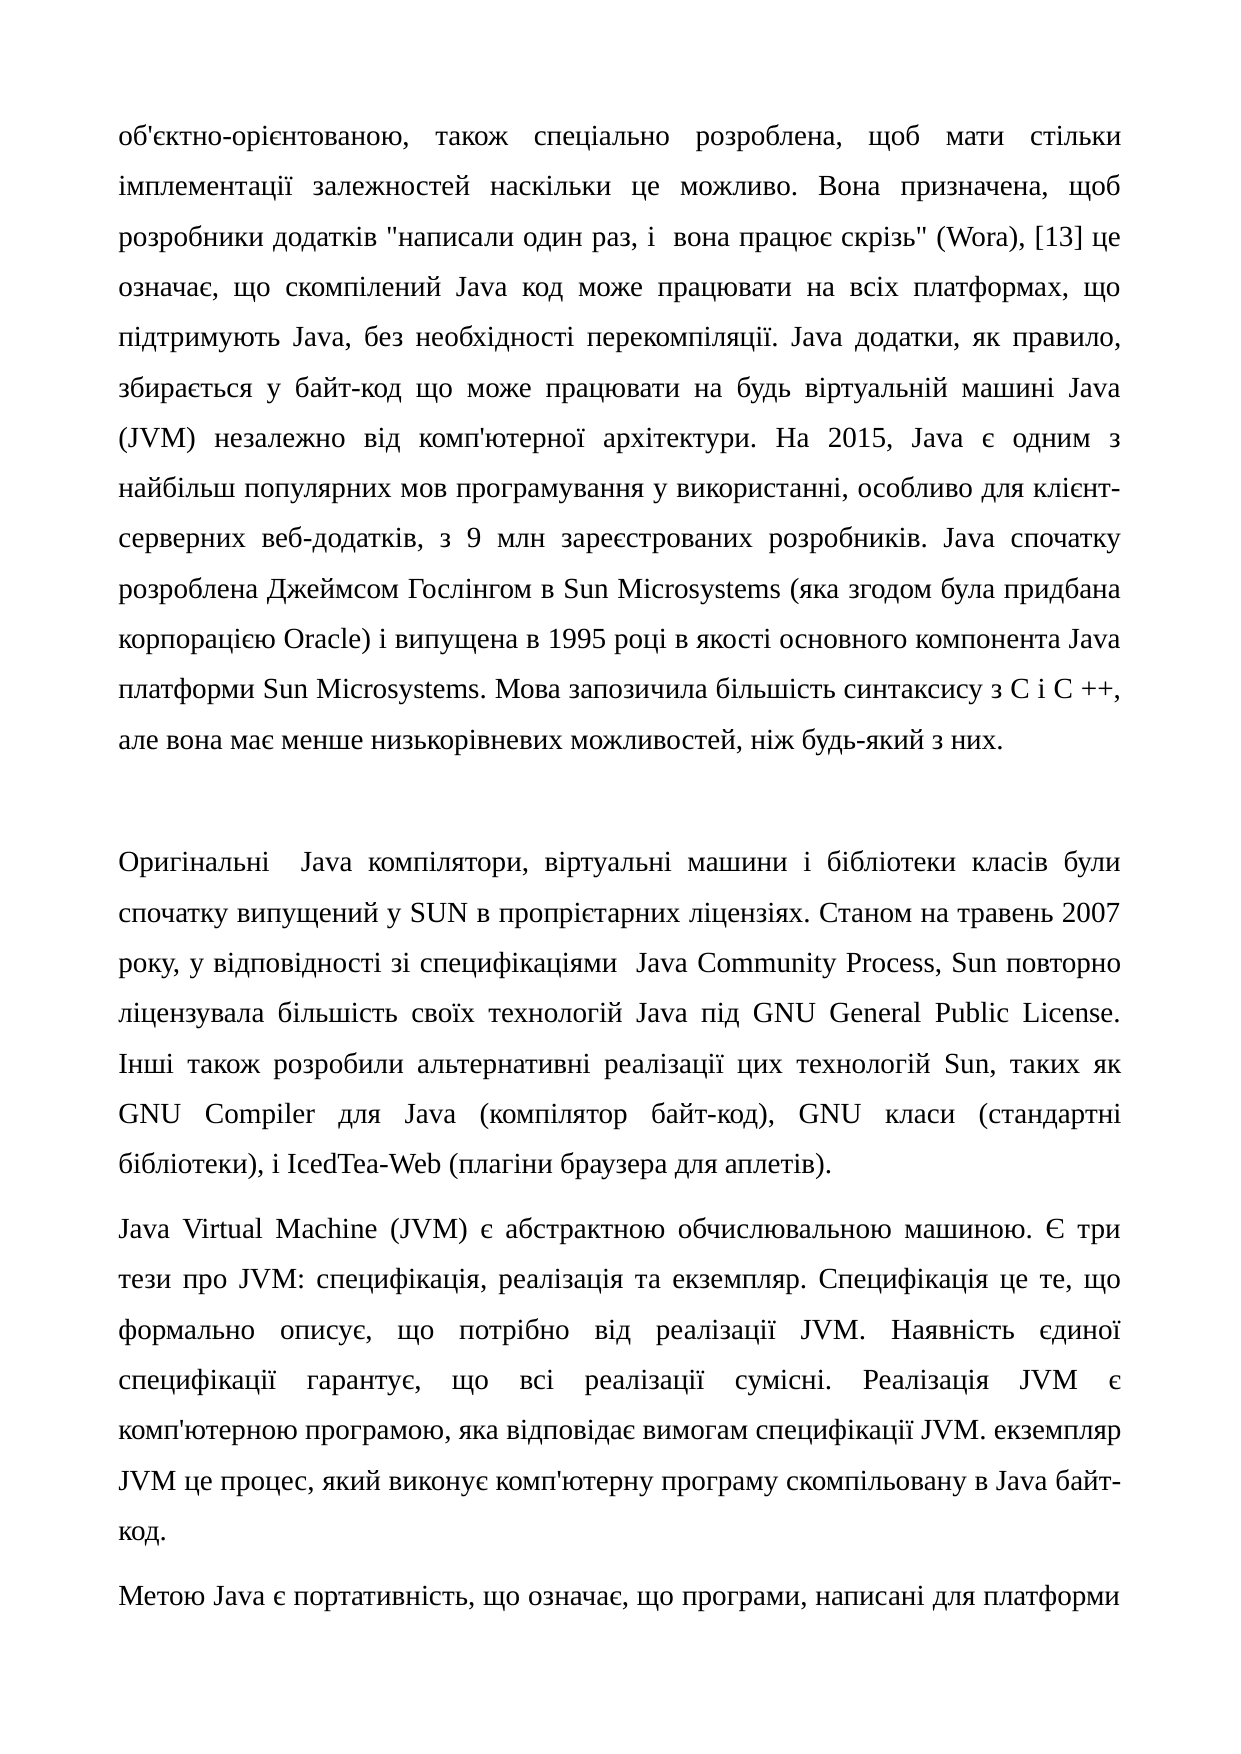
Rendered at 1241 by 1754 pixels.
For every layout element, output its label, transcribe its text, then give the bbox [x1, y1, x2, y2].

text Метою Java є портативність, що означає, що програми, написані для платформи [118, 1578, 1122, 1612]
text Оригінальні Java компілятори, віртуальні машини і бібліотеки класів були спочатку випущений у SUN в пропрієтарних ліцензіях. Станом на травень 2007 року, у відповідності зі специфікаціями Java Community Process, Sun повторно ліцензувала більшість своїх технологій Java під GNU General Public License. Інші також розробили альтернативні реалізації цих технологій Sun, таких як GNU Compiler для Java (компілятор байт-код), GNU класи (стандартні бібліотеки), і IcedTea-Web (плагіни браузера для аплетів). [118, 844, 1122, 1180]
text об'єктно-орієнтованою, також спеціально розроблена, щоб мати стільки імплементації залежностей наскільки це можливо. Вона призначена, щоб розробники додатків "написали один раз, і вона працює скрізь" (Wora), [13] це означає, що скомпілений Java код може працювати на всіх платформах, що підтримують Java, без необхідності перекомпіляції. Java додатки, як правило, збирається у байт-код що може працювати на будь віртуальній машині Java (JVM) незалежно від комп'ютерної архітектури. На 2015, Java є одним з найбільш популярних мов програмування у використанні, особливо для клієнт-серверних веб-додатків, з 9 млн зареєстрованих розробників. Java спочатку розроблена Джеймсом Гослінгом в Sun Microsystems (яка згодом була придбана корпорацією Oracle) і випущена в 1995 році в якості основного компонента Java платформи Sun Microsystems. Мова запозичила більшість синтаксису з C і C ++, але вона має менше низькорівневих можливостей, ніж будь-який з них. [118, 118, 1122, 755]
text Java Virtual Machine (JVM) є абстрактною обчислювальною машиною. Є три тези про JVM: специфікація, реалізація та екземпляр. Специфікація це те, що формально описує, що потрібно від реалізації JVM. Наявність єдиної специфікації гарантує, що всі реалізації сумісні. Реалізація JVM є комп'ютерною програмою, яка відповідає вимогам специфікації JVM. екземпляр JVM це процес, який виконує комп'ютерну програму скомпільовану в Java байт-код. [118, 1211, 1122, 1547]
